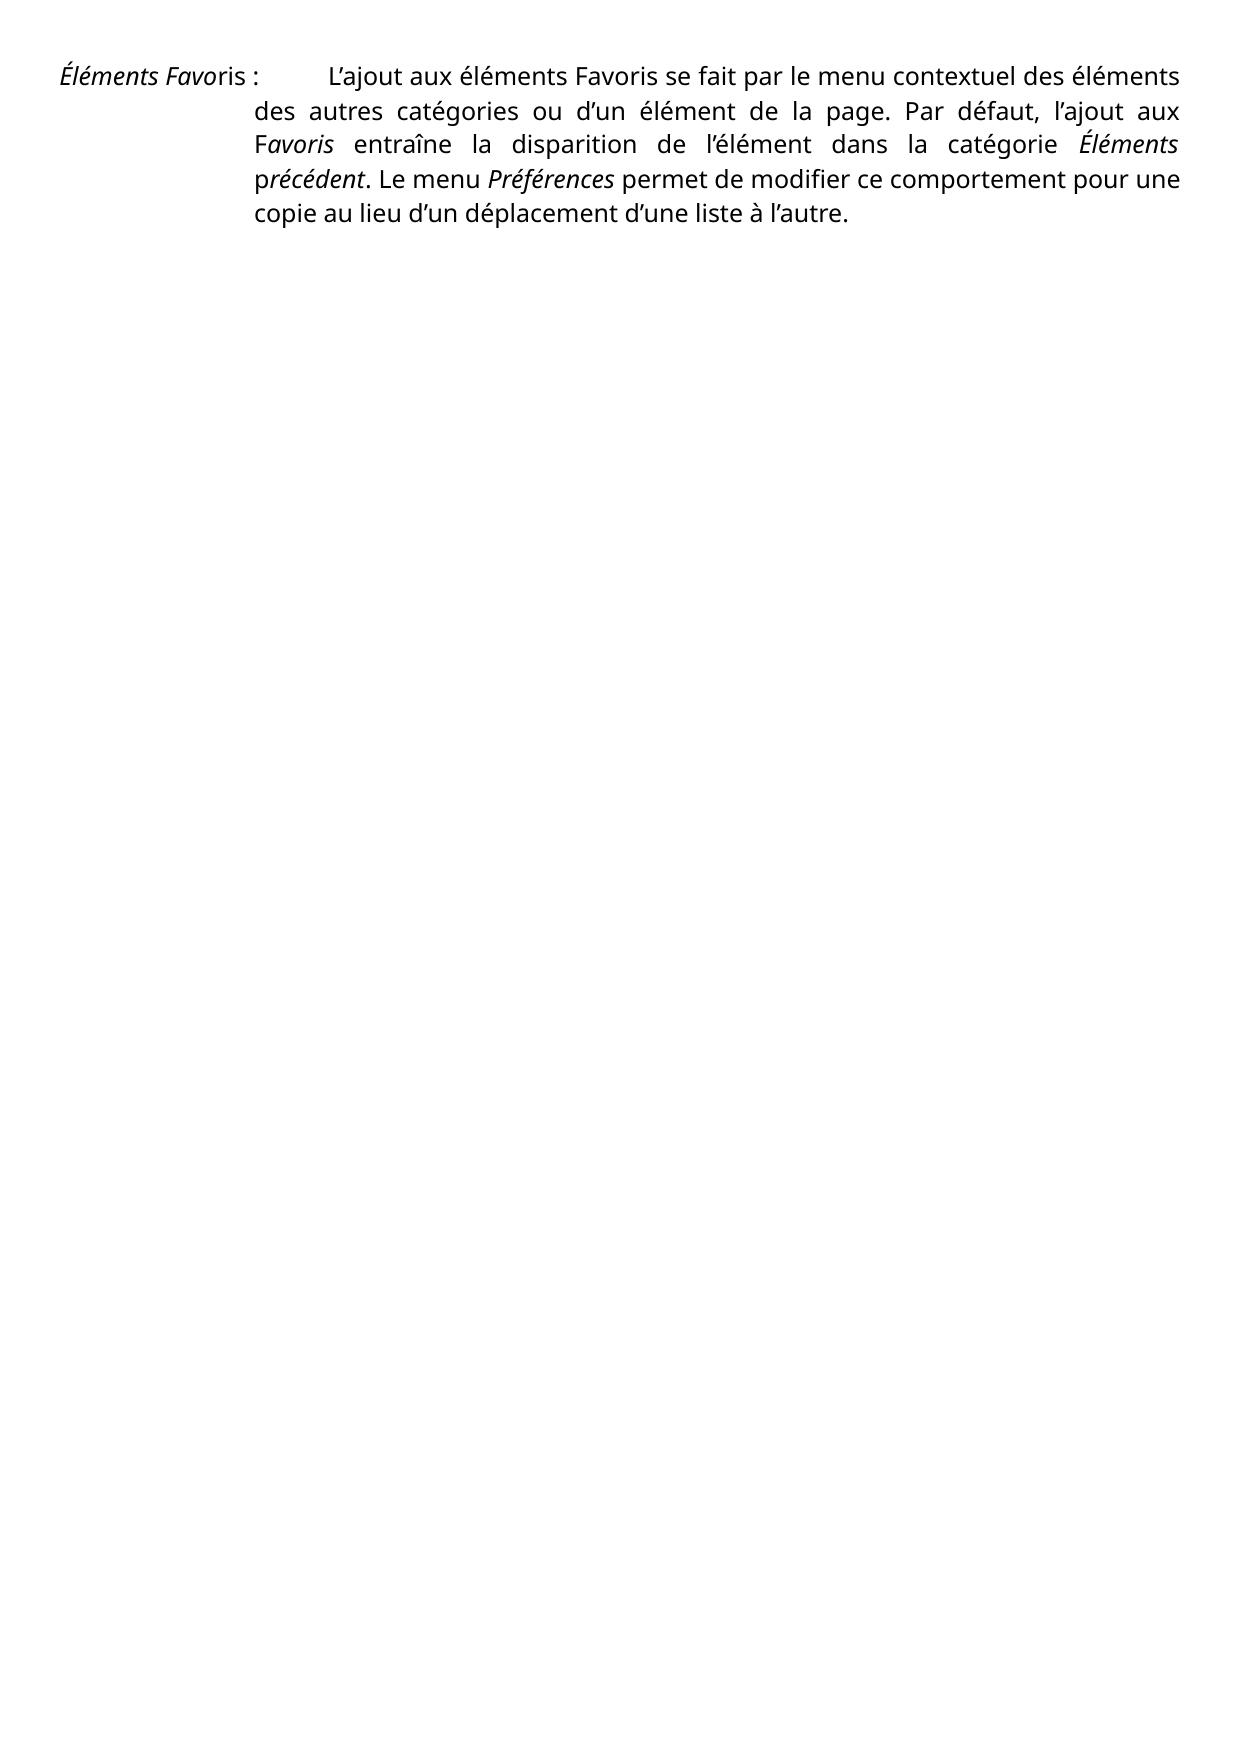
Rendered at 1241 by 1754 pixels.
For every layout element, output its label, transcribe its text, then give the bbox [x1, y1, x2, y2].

text Éléments Favoris : L’ajout aux éléments Favoris se fait par le menu contextuel des éléments des autres catégories ou d’un élément de la page. Par défaut, l’ajout aux Favoris entraîne la disparition de l’élément dans la catégorie Éléments précédent. Le menu Préférences permet de modifier ce comportement pour une copie au lieu d’un déplacement d’une liste à l’autre. [59, 59, 1181, 229]
